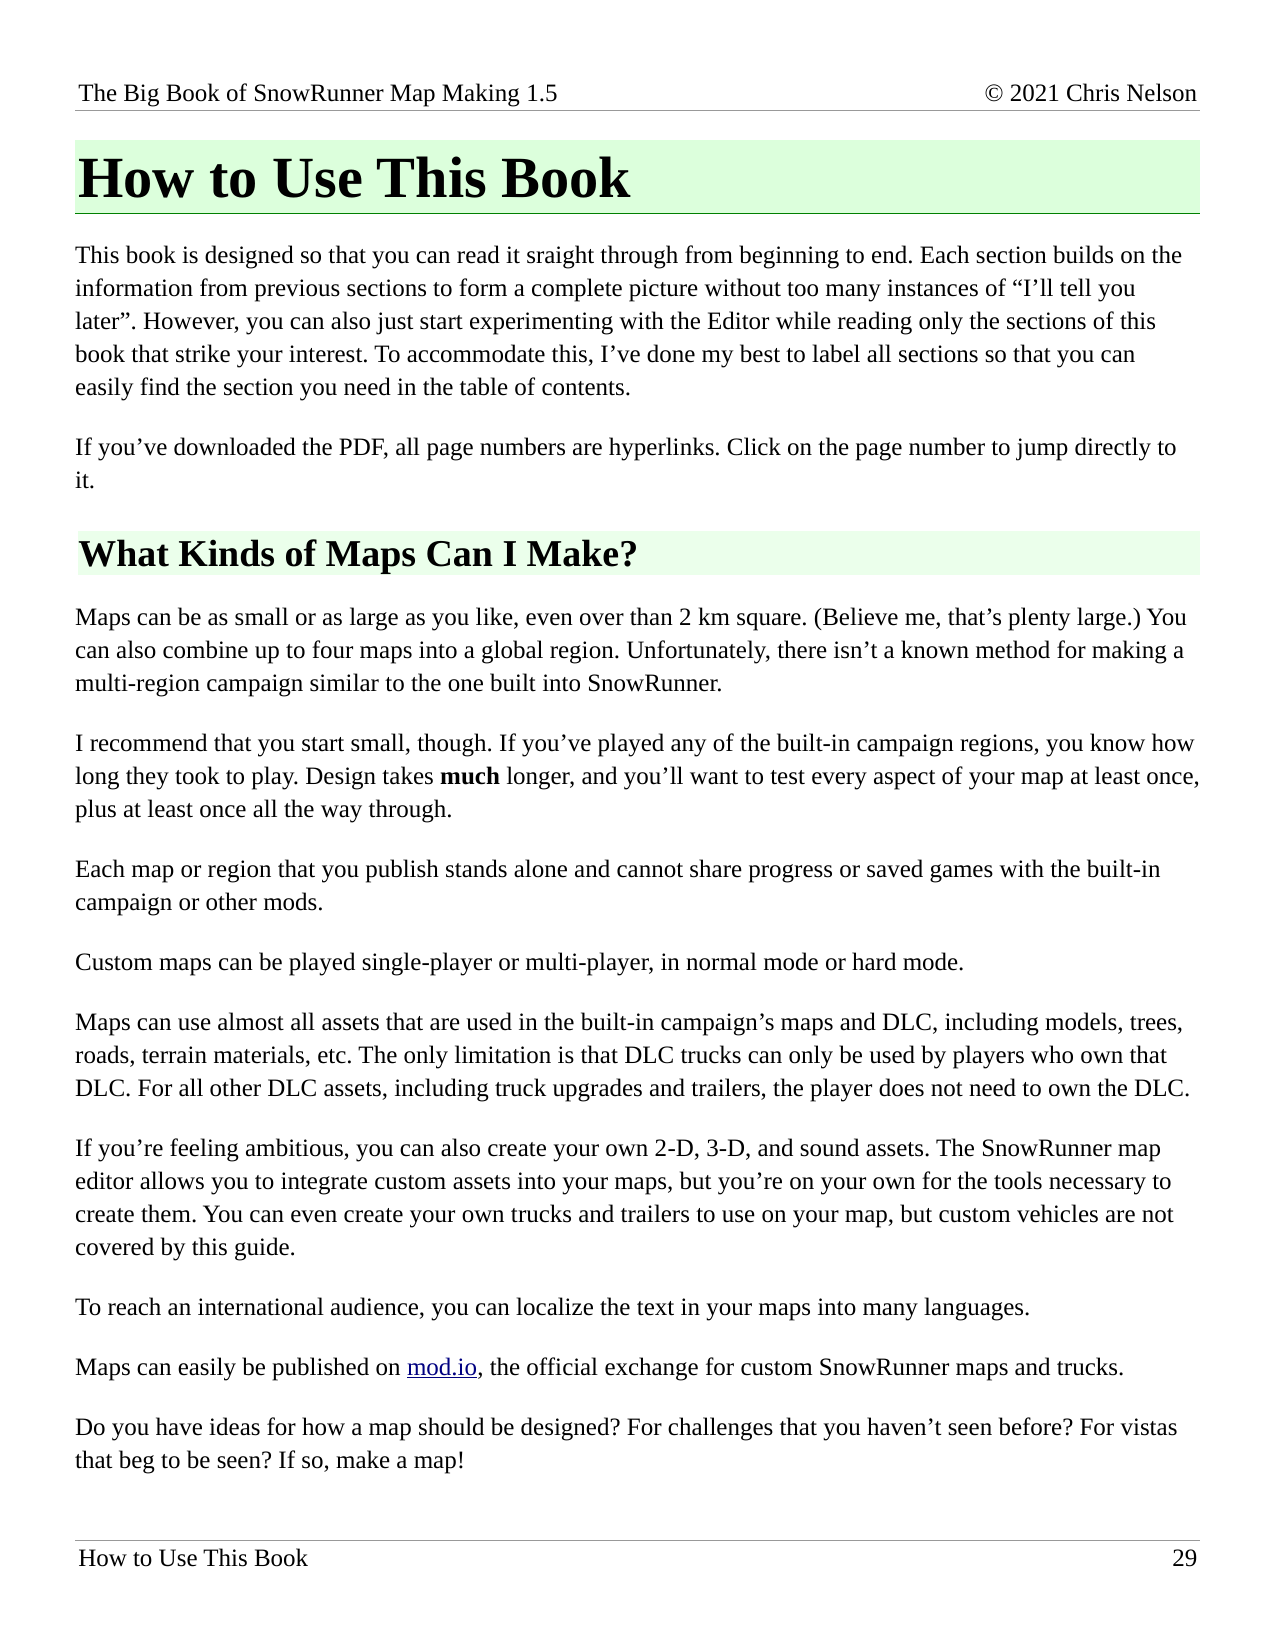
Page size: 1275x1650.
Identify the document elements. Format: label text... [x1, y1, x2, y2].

text If you’ve downloaded the PDF, all page numbers are hyperlinks. Click on the page number to jump directly to it. [75, 432, 1200, 494]
text To reach an international audience, you can localize the text in your maps into many languages. [75, 1292, 1200, 1321]
text Do you have ideas for how a map should be designed? For challenges that you haven’t seen before? For vistas that beg to be seen? If so, make a map! [75, 1412, 1200, 1474]
text Maps can be as small or as large as you like, even over than 2 km square. (Believe me, that’s plenty large.) You can also combine up to four maps into a global region. Unfortunately, there isn’t a known method for making a multi-region campaign similar to the one built into SnowRunner. [75, 602, 1200, 697]
text Maps can use almost all assets that are used in the built-in campaign’s maps and DLC, including models, trees, roads, terrain materials, etc. The only limitation is that DLC trucks can only be used by players who own that DLC. For all other DLC assets, including truck upgrades and trailers, the player does not need to own the DLC. [75, 1007, 1200, 1102]
text If you’re feeling ambitious, you can also create your own 2‑D, 3‑D, and sound assets. The SnowRunner map editor allows you to integrate custom assets into your maps, but you’re on your own for the tools necessary to create them. You can even create your own trucks and trailers to use on your map, but custom vehicles are not covered by this guide. [75, 1133, 1200, 1261]
text Each map or region that you publish stands alone and cannot share progress or saved games with the built-in campaign or other mods. [75, 854, 1200, 916]
subtitle What Kinds of Maps Can I Make? [78, 531, 1200, 575]
text Maps can easily be published on mod.io, the official exchange for custom SnowRunner maps and trucks. [75, 1352, 1200, 1381]
text I recommend that you start small, though. If you’ve played any of the built-in campaign regions, you know how long they took to play. Design takes much longer, and you’ll want to test every aspect of your map at least once, plus at least once all the way through. [75, 728, 1200, 823]
text This book is designed so that you can read it sraight through from beginning to end. Each section builds on the information from previous sections to form a complete picture without too many instances of “I’ll tell you later”. However, you can also just start experimenting with the Editor while reading only the sections of this book that strike your interest. To accommodate this, I’ve done my best to label all sections so that you can easily find the section you need in the table of contents. [75, 240, 1200, 401]
text Custom maps can be played single-player or multi-player, in normal mode or hard mode. [75, 947, 1200, 976]
subtitle How to Use This Book [75, 140, 1200, 213]
